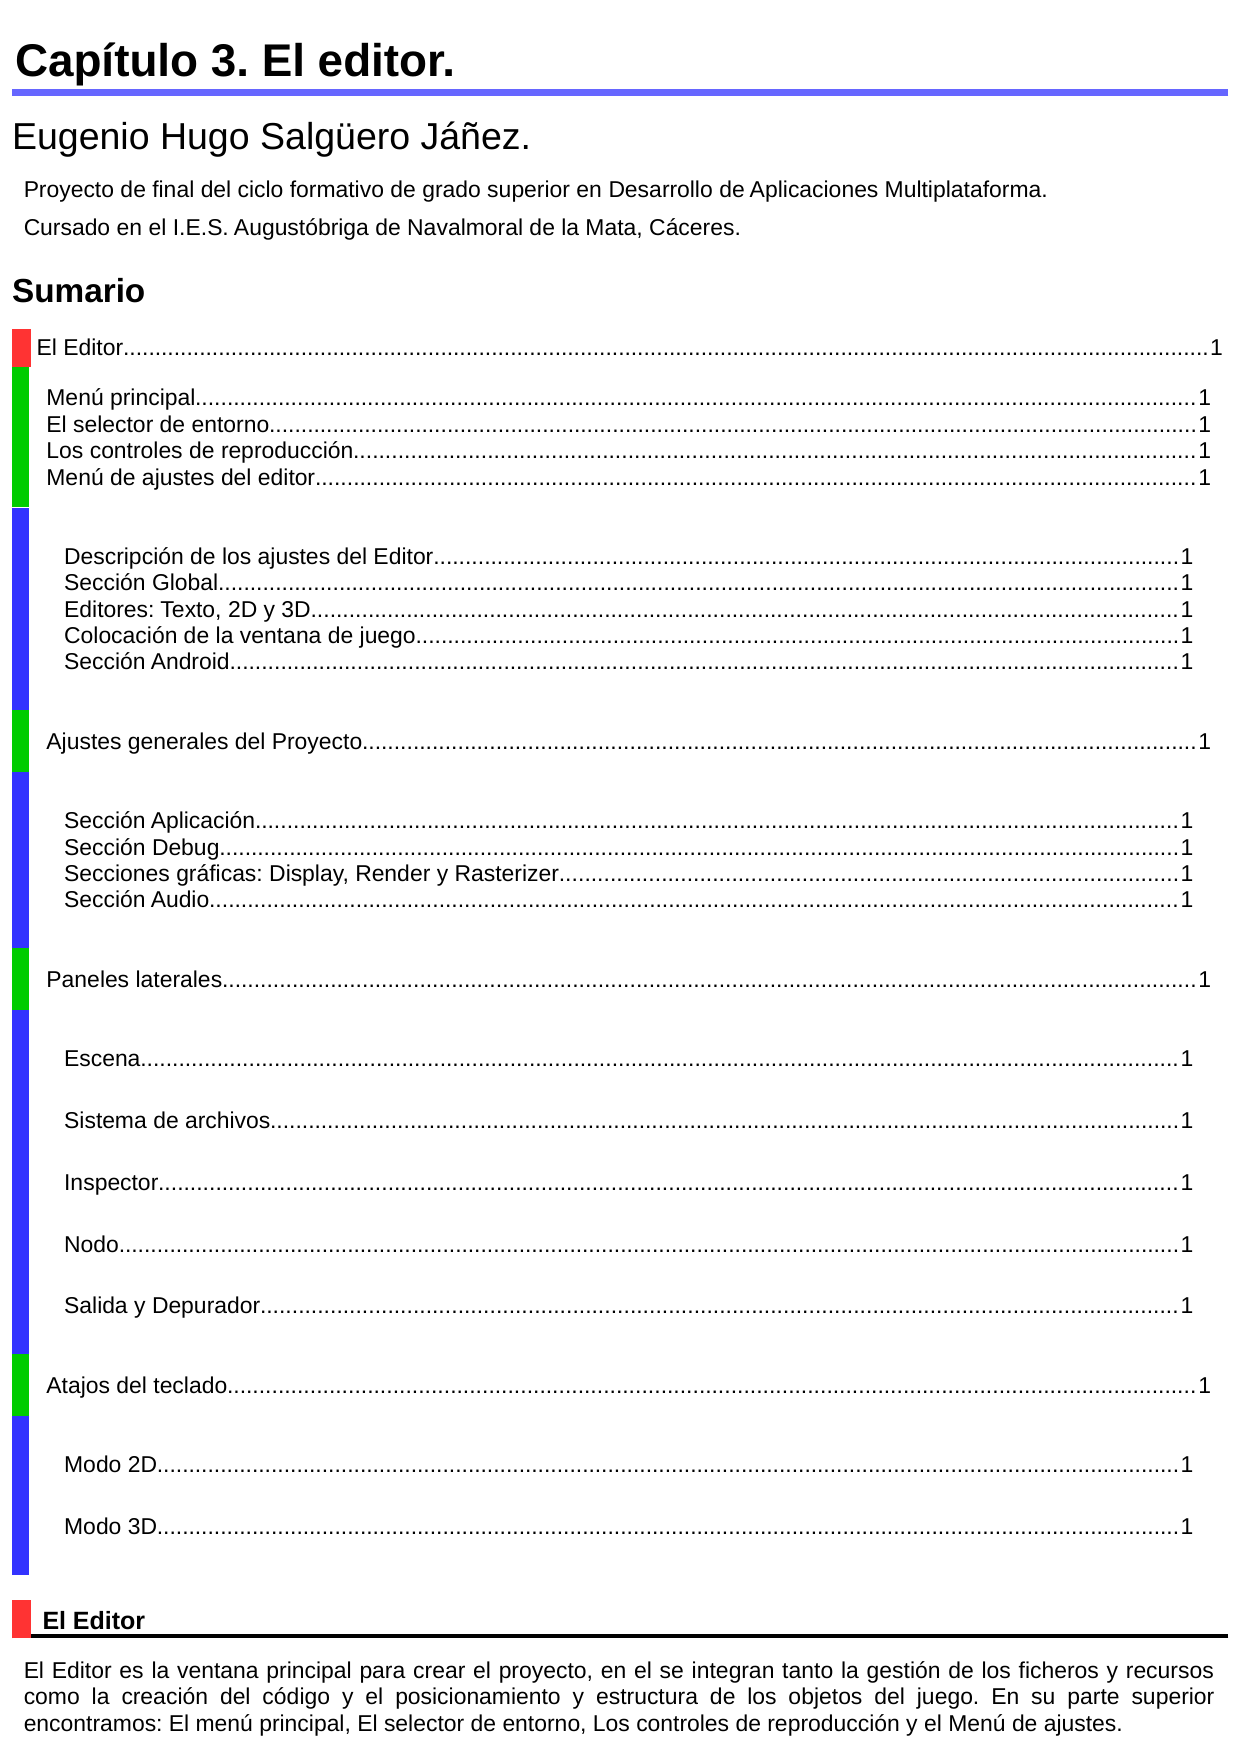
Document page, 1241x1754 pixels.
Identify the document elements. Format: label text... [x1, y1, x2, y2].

text Sistema de archivos 1 [29, 1107, 1228, 1169]
text Atajos del teclado 1 [29, 1354, 1228, 1416]
text Proyecto de final del ciclo formativo de grado superior en Desarrollo de Aplicaciones Multiplataforma. [23, 176, 1217, 202]
text Inspector 1 [29, 1169, 1228, 1231]
text Sección Audio 1 [29, 886, 1228, 948]
text Escena 1 [29, 1010, 1228, 1107]
text Nodo 1 [29, 1231, 1228, 1292]
text Ajustes generales del Proyecto 1 [29, 710, 1228, 772]
subtitle Eugenio Hugo Salgüero Jáñez. [12, 114, 1228, 158]
text Sección Debug 1 [29, 834, 1228, 860]
text Sección Aplicación 1 [29, 772, 1228, 834]
text Secciones gráficas: Display, Render y Rasterizer 1 [29, 860, 1228, 886]
text El Editor 1 [12, 328, 1228, 367]
subtitle Sumario [12, 272, 1228, 310]
text Los controles de reproducción 1 [29, 437, 1228, 463]
text Salida y Depurador 1 [29, 1292, 1228, 1354]
text Modo 3D 1 [29, 1513, 1228, 1575]
text Cursado en el I.E.S. Augustóbriga de Navalmoral de la Mata, Cáceres. [23, 214, 1217, 241]
subtitle El Editor [31, 1600, 1228, 1634]
text Modo 2D 1 [29, 1416, 1228, 1513]
text Sección Global 1 [29, 569, 1228, 596]
text Sección Android 1 [29, 648, 1228, 710]
text Colocación de la ventana de juego 1 [29, 622, 1228, 648]
text Editores: Texto, 2D y 3D 1 [29, 596, 1228, 622]
text Paneles laterales 1 [29, 948, 1228, 1010]
text Menú principal 1 [29, 367, 1228, 411]
text Menú de ajustes del editor 1 [29, 463, 1228, 507]
text El selector de entorno 1 [29, 411, 1228, 437]
title Capítulo 3. El editor. [12, 31, 1228, 89]
text Descripción de los ajustes del Editor 1 [13, 507, 1228, 569]
text El Editor es la ventana principal para crear el proyecto, en el se integran tanto la gestión de los ficheros y recursos como la creación del código y el posicionamiento y estructura de los objetos del juego. En su parte superior encontramos: El menú principal, El selector de entorno, Los controles de reproducción y el Menú de ajustes. [23, 1657, 1217, 1736]
